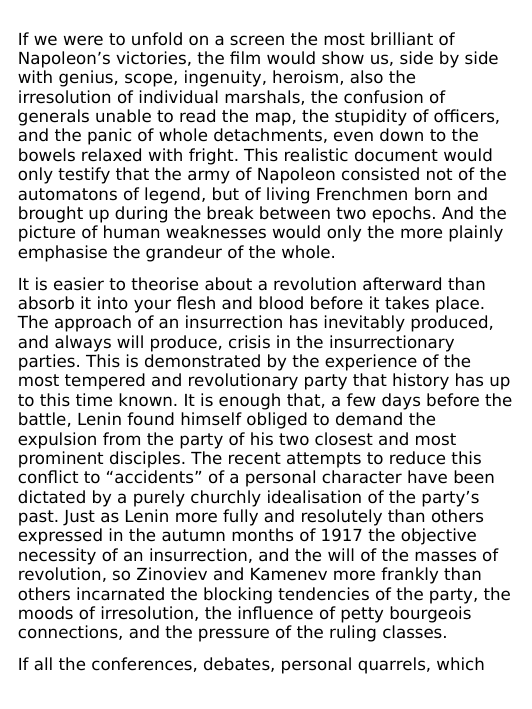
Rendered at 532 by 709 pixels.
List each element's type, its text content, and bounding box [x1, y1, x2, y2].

text It is easier to theorise about a revolution afterward than absorb it into your flesh and blood before it takes place. The approach of an insurrection has inevitably produced, and always will produce, crisis in the insurrectionary parties. This is demonstrated by the experience of the most tempered and revolutionary party that history has up to this time known. It is enough that, a few days before the battle, Lenin found himself obliged to demand the expulsion from the party of his two closest and most prominent disciples. The recent attempts to reduce this conflict to “accidents” of a personal character have been dictated by a purely churchly idealisation of the party’s past. Just as Lenin more fully and resolutely than others expressed in the autumn months of 1917 the objective necessity of an insurrection, and the will of the masses of revolution, so Zinoviev and Kamenev more frankly than others incarnated the blocking tendencies of the party, the moods of irresolution, the influence of petty bourgeois connections, and the pressure of the ruling classes. [18, 274, 514, 643]
text If all the conferences, debates, personal quarrels, which [18, 655, 514, 674]
text If we were to unfold on a screen the most brilliant of Napoleon’s victories, the film would show us, side by side with genius, scope, ingenuity, heroism, also the irresolution of individual marshals, the confusion of generals unable to read the map, the stupidity of officers, and the panic of whole detachments, even down to the bowels relaxed with fright. This realistic document would only testify that the army of Napoleon consisted not of the automatons of legend, but of living Frenchmen born and brought up during the break between two epochs. And the picture of human weaknesses would only the more plainly emphasise the grandeur of the whole. [18, 29, 514, 262]
